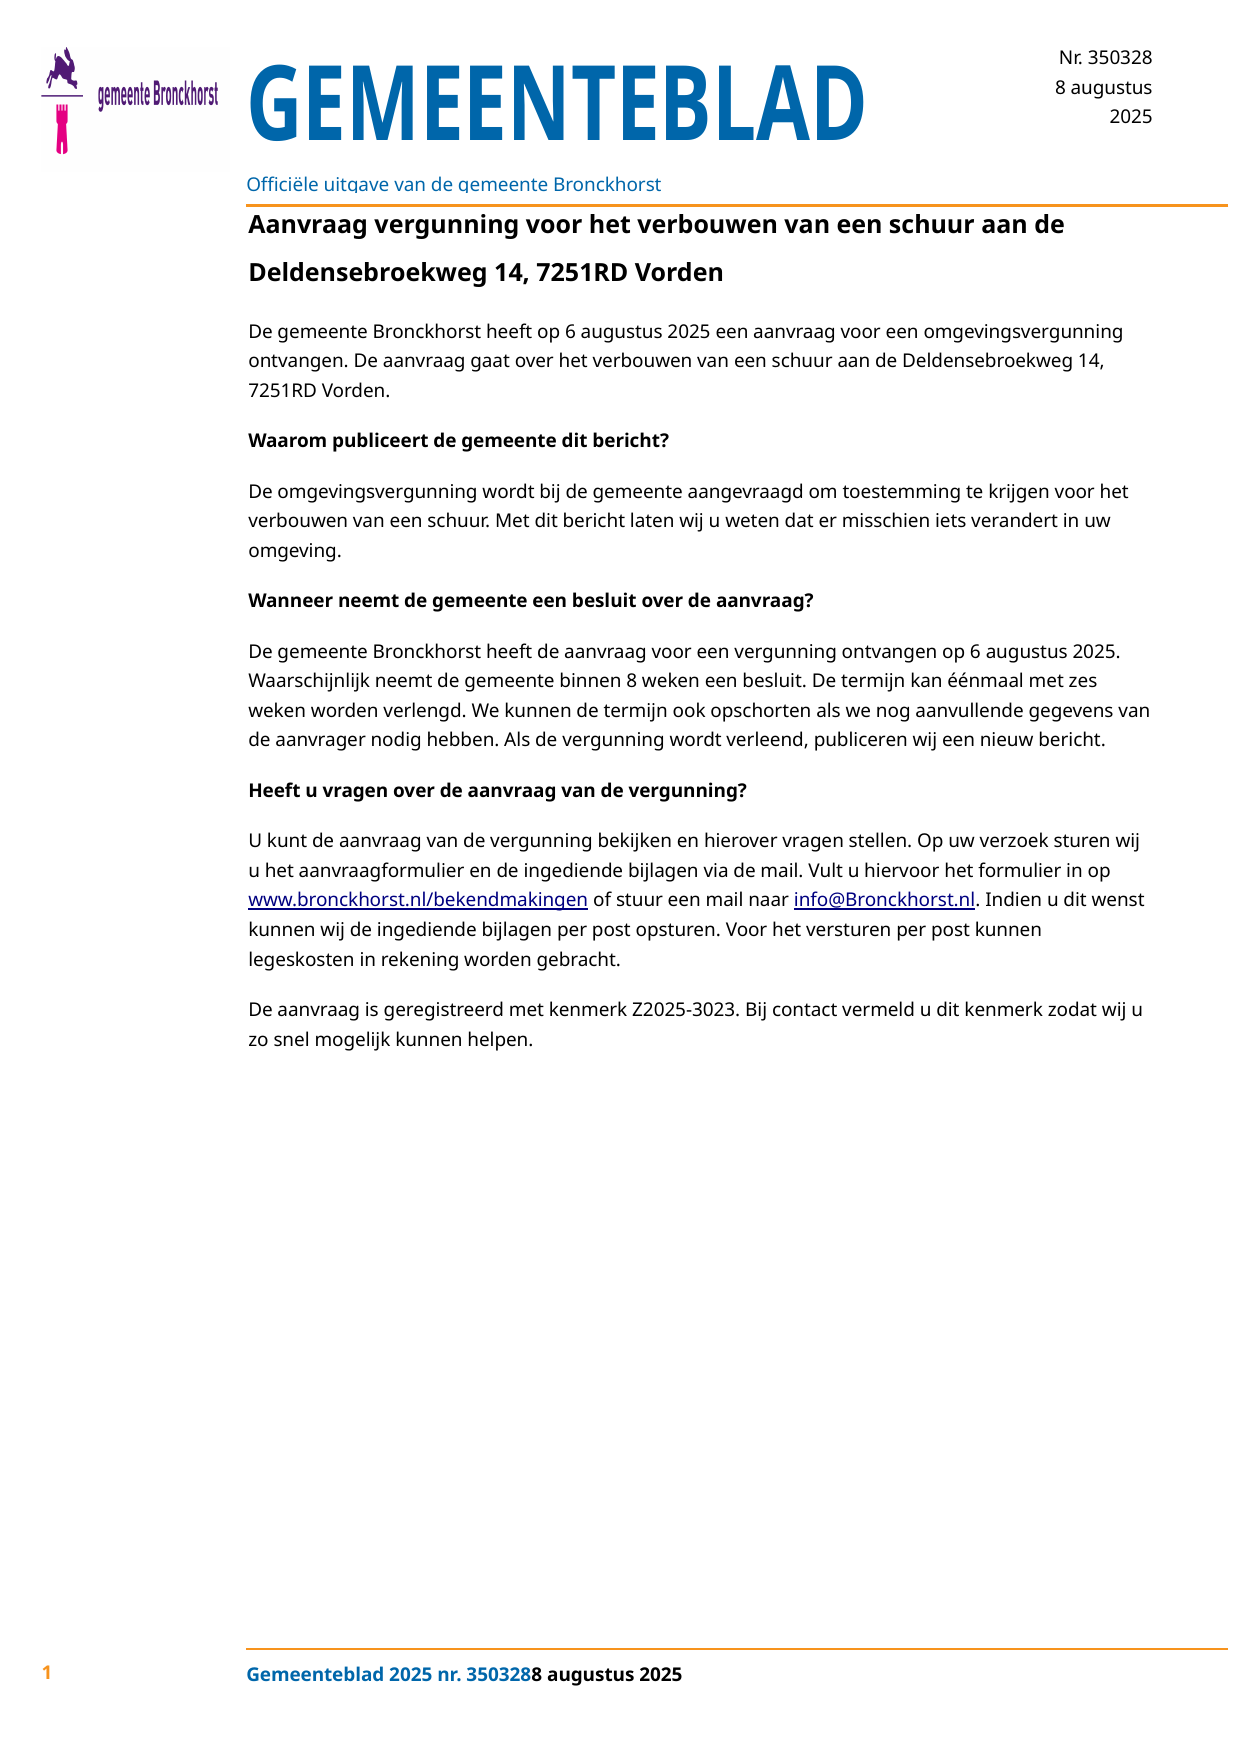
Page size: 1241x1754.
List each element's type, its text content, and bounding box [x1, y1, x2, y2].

text De gemeente Bronckhorst heeft op 6 augustus 2025 een aanvraag voor een omgevingsvergunning ontvangen. De aanvraag gaat over het verbouwen van een schuur aan de Deldensebroekweg 14, 7251RD Vorden. [248, 318, 1152, 403]
text Heeft u vragen over de aanvraag van de vergunning? [248, 777, 1152, 803]
picture [41, 47, 231, 172]
text Aanvraag vergunning voor het verbouwen van een schuur aan de Deldensebroekweg 14, 7251RD Vorden [248, 207, 1152, 288]
text De omgevingsvergunning wordt bij de gemeente aangevraagd om toestemming te krijgen voor het verbouwen van een schuur. Met dit bericht laten wij u weten dat er misschien iets verandert in uw omgeving. [248, 478, 1152, 563]
text U kunt de aanvraag van de vergunning bekijken en hierover vragen stellen. Op uw verzoek sturen wij u het aanvraagformulier en de ingediende bijlagen via de mail. Vult u hiervoor het formulier in op www.bronckhorst.nl/bekendmakingen of stuur een mail naar info@Bronckhorst.nl. Indien u dit wenst kunnen wij de ingediende bijlagen per post opsturen. Voor het versturen per post kunnen legeskosten in rekening worden gebracht. [248, 827, 1152, 972]
text Waarom publiceert de gemeente dit bericht? [248, 427, 1152, 453]
text De aanvraag is geregistreerd met kenmerk Z2025-3023. Bij contact vermeld u dit kenmerk zodat wij u zo snel mogelijk kunnen helpen. [248, 996, 1152, 1052]
text Wanneer neemt de gemeente een besluit over de aanvraag? [248, 587, 1152, 613]
text De gemeente Bronckhorst heeft de aanvraag voor een vergunning ontvangen op 6 augustus 2025. Waarschijnlijk neemt de gemeente binnen 8 weken een besluit. De termijn kan éénmaal met zes weken worden verlengd. We kunnen de termijn ook opschorten als we nog aanvullende gegevens van de aanvrager nodig hebben. Als de vergunning wordt verleend, publiceren wij een nieuw bericht. [248, 638, 1152, 752]
